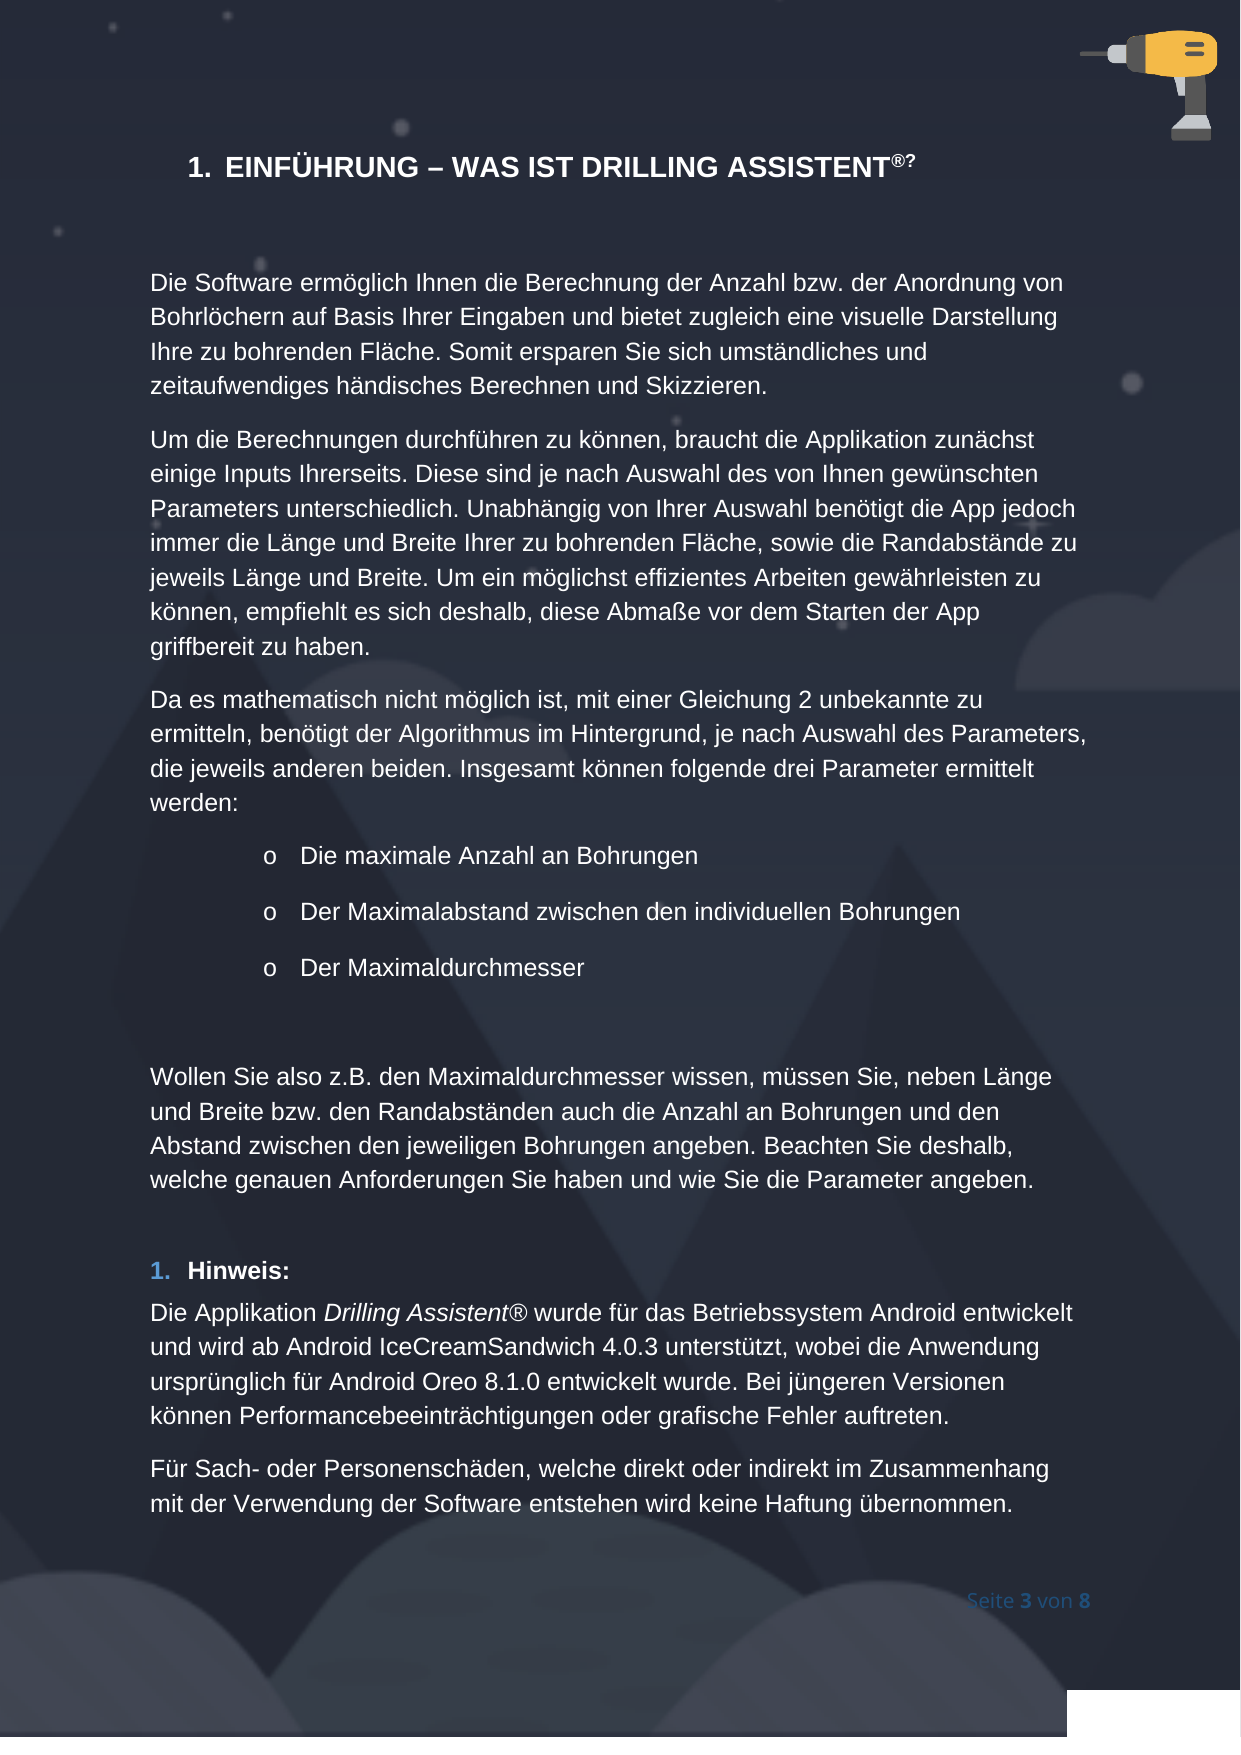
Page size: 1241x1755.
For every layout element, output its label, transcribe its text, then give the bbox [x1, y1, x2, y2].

text Seite 3 von 8 [1082, 1698, 1225, 1719]
